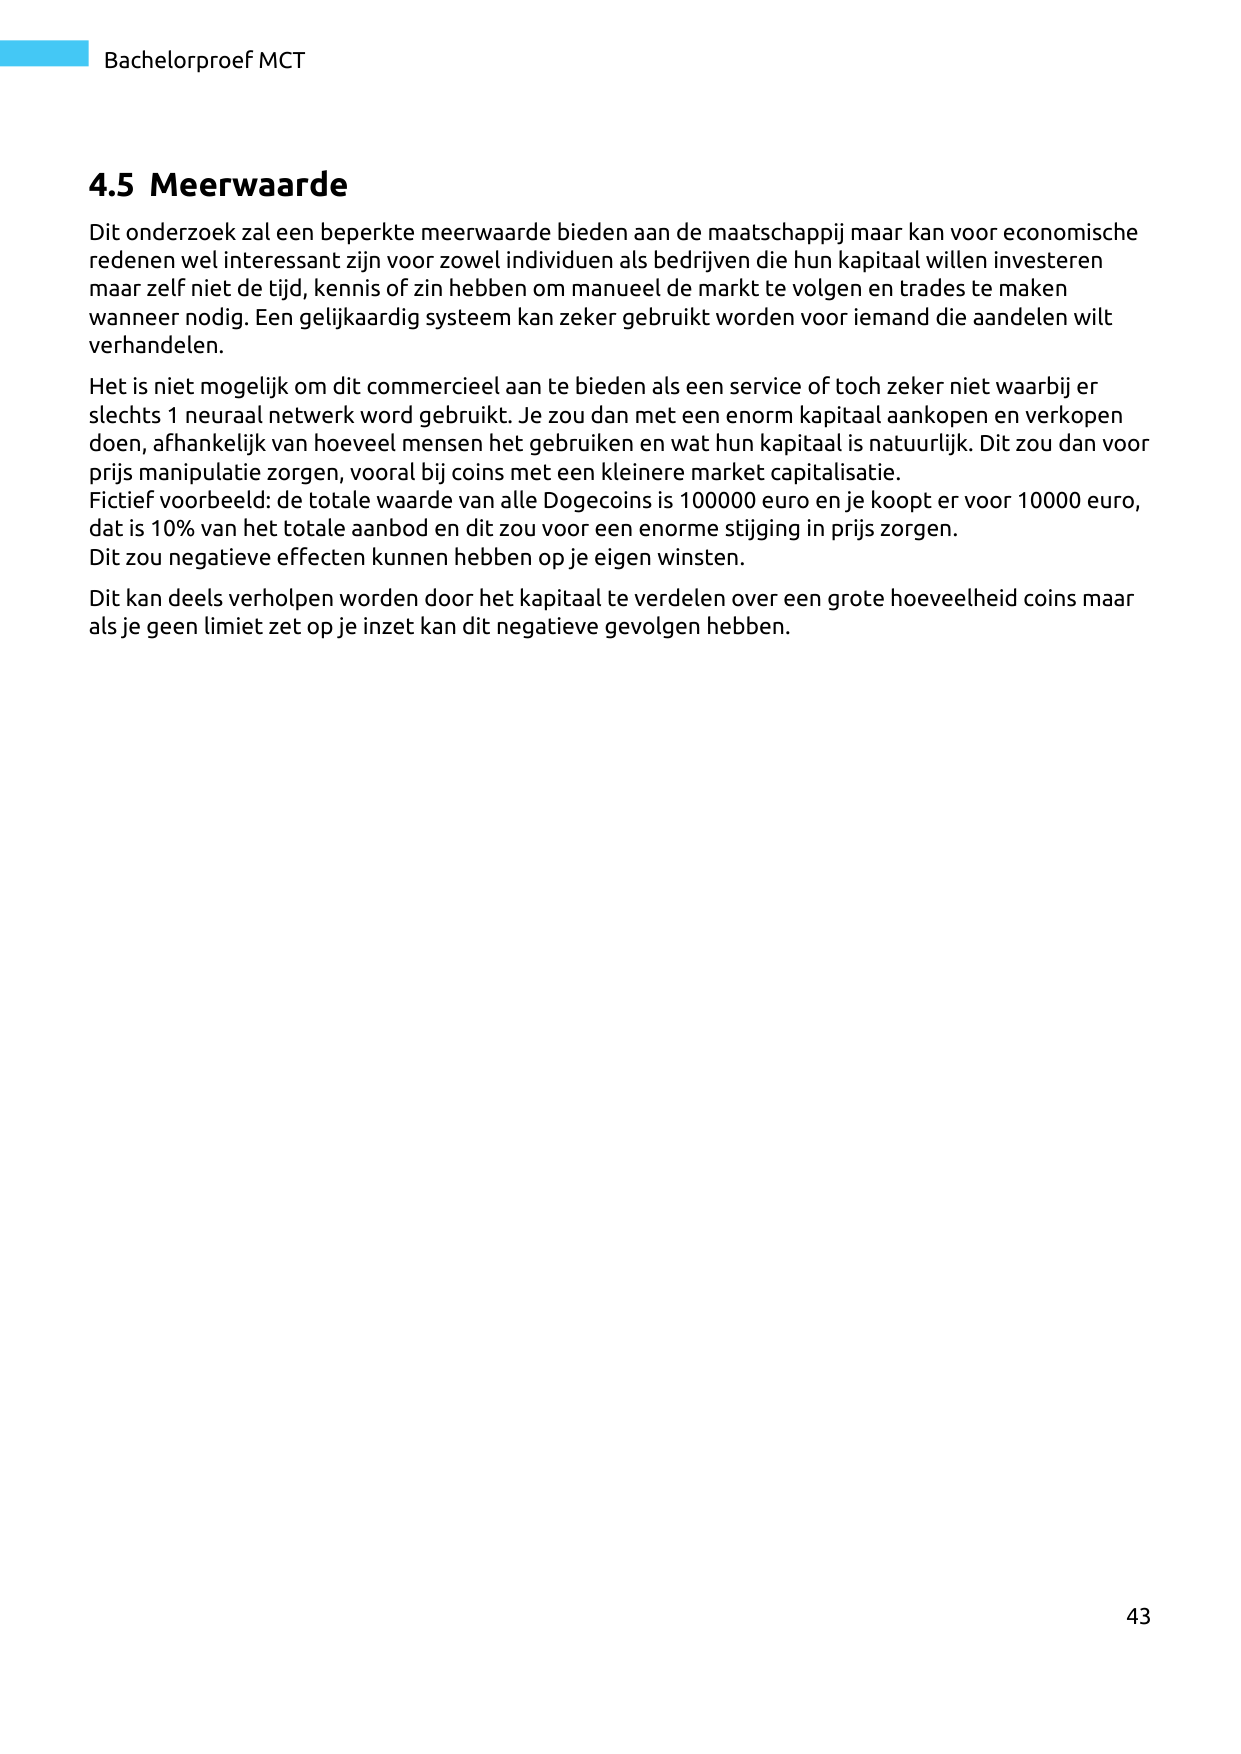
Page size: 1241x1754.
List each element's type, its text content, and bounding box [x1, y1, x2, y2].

text Het is niet mogelijk om dit commercieel aan te bieden als een service of toch zeker niet waarbij er slechts 1 neuraal netwerk word gebruikt. Je zou dan met een enorm kapitaal aankopen en verkopen doen, afhankelijk van hoeveel mensen het gebruiken en wat hun kapitaal is natuurlijk. Dit zou dan voor prijs manipulatie zorgen, vooral bij coins met een kleinere market capitalisatie. Fictief voorbeeld: de totale waarde van alle Dogecoins is 100000 euro en je koopt er voor 10000 euro, dat is 10% van het totale aanbod en dit zou voor een enorme stijging in prijs zorgen. Dit zou negatieve effecten kunnen hebben op je eigen winsten. [89, 373, 1152, 569]
subtitle Meerwaarde [89, 164, 1152, 202]
text Dit onderzoek zal een beperkte meerwaarde bieden aan de maatschappij maar kan voor economische redenen wel interessant zijn voor zowel individuen als bedrijven die hun kapitaal willen investeren maar zelf niet de tijd, kennis of zin hebben om manueel de markt te volgen en trades te maken wanneer nodig. Een gelijkaardig systeem kan zeker gebruikt worden voor iemand die aandelen wilt verhandelen. [89, 218, 1152, 358]
text Dit kan deels verholpen worden door het kapitaal te verdelen over een grote hoeveelheid coins maar als je geen limiet zet op je inzet kan dit negatieve gevolgen hebben. [89, 584, 1152, 639]
